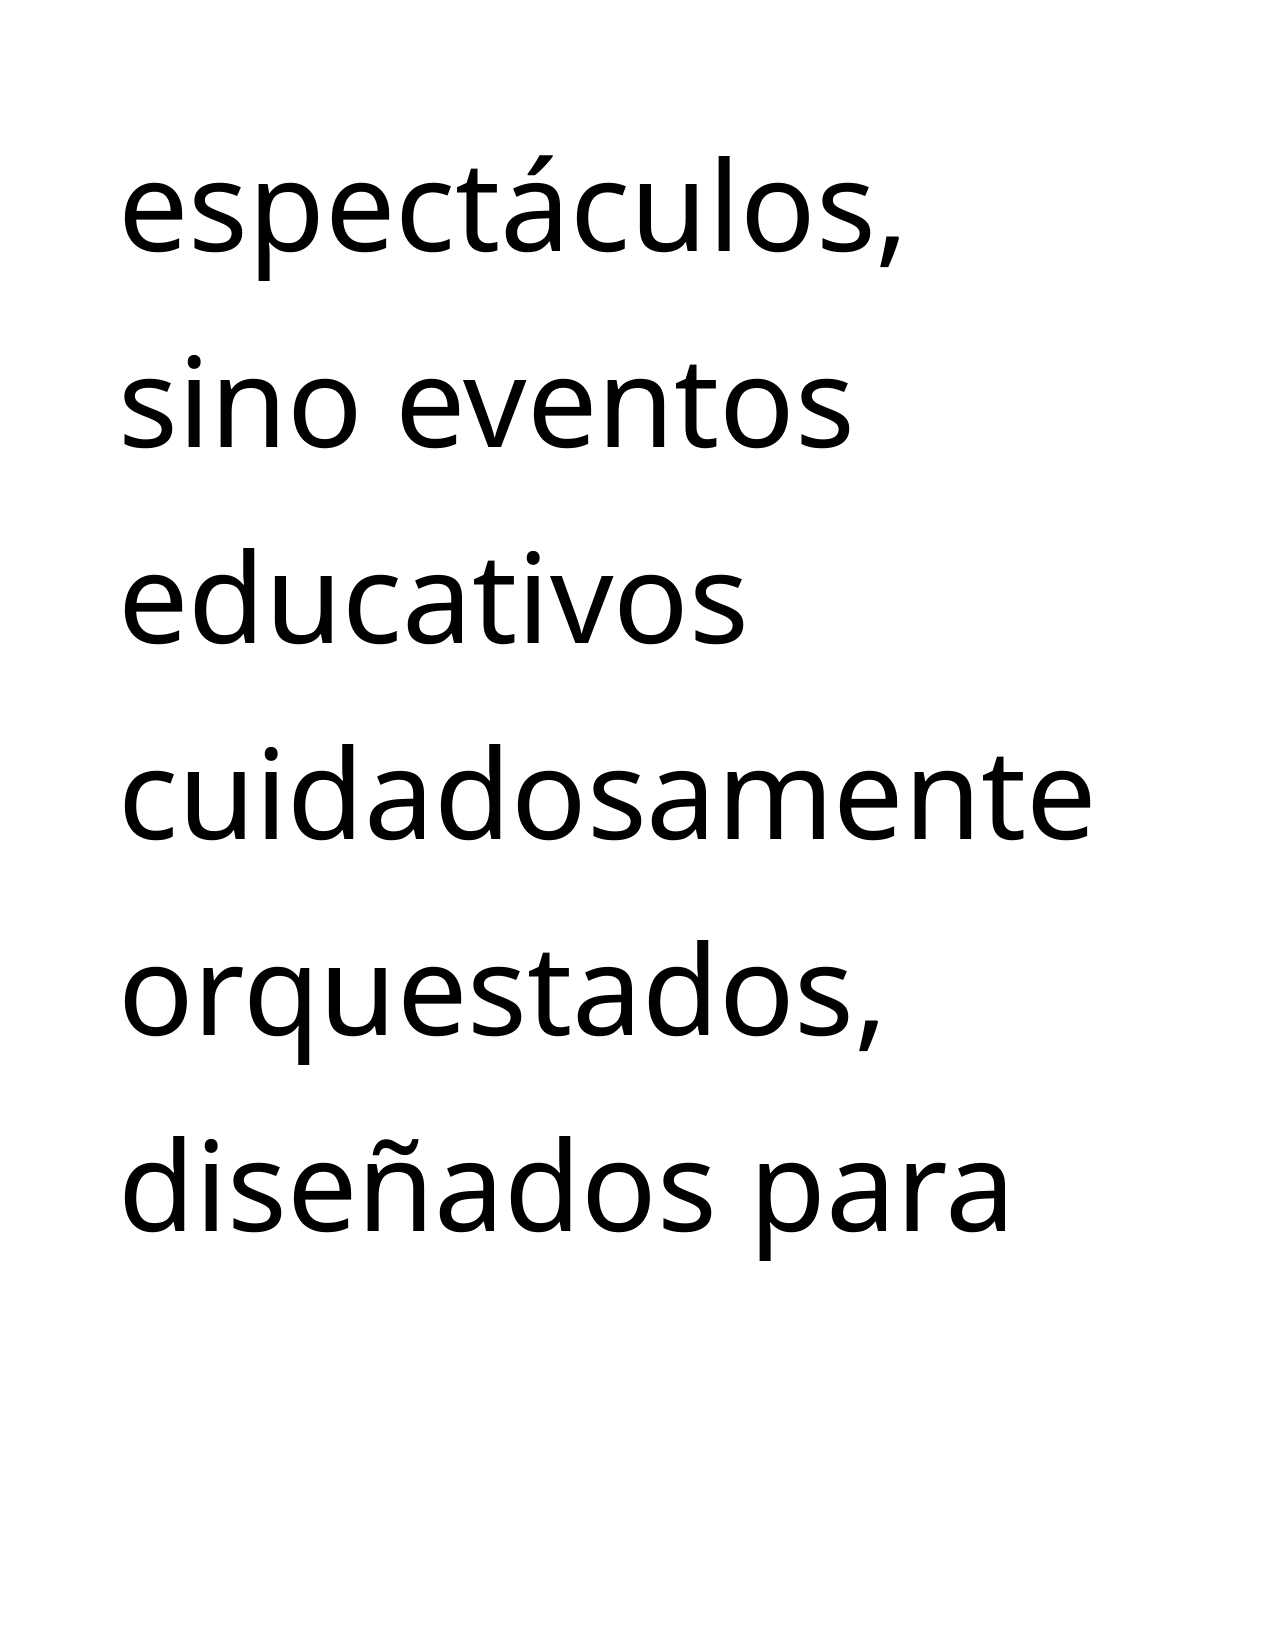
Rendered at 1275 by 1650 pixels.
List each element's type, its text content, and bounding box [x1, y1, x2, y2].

text espectáculos, sino eventos educativos cuidadosamente orquestados, diseñados para [118, 118, 1157, 1268]
